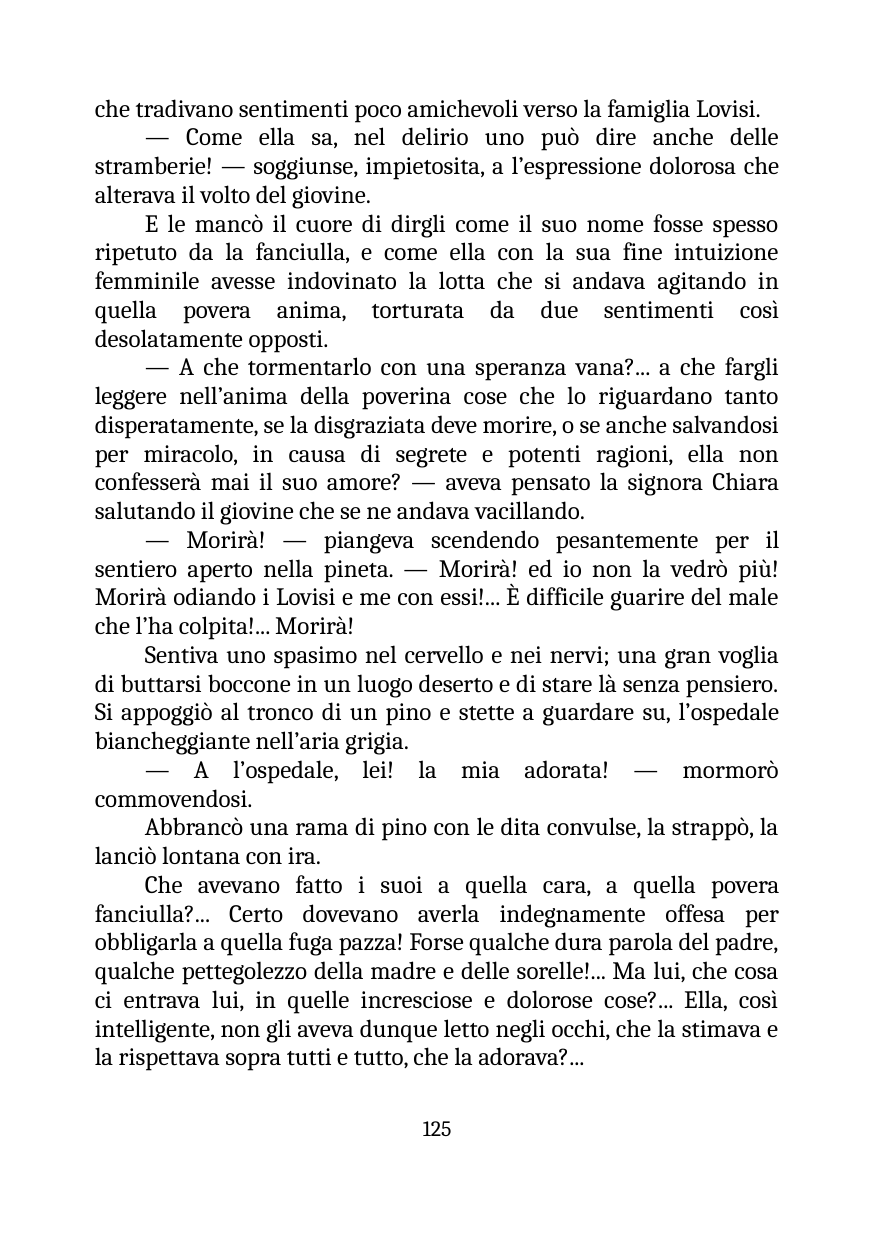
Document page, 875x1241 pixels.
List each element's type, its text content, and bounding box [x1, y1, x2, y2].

text — A l’ospedale, lei! la mia adorata! — mormorò commovendosi. [94, 756, 779, 813]
text — Come ella sa, nel delirio uno può dire anche delle stramberie! — soggiunse, impietosita, a l’espressione dolorosa che alterava il volto del giovine. [94, 123, 779, 209]
text Abbrancò una rama di pino con le dita convulse, la strappò, la lanciò lontana con ira. [94, 813, 779, 871]
text — A che tormentarlo con una speranza vana?... a che fargli leggere nell’anima della poverina cose che lo riguardano tanto disperatamente, se la disgraziata deve morire, o se anche salvandosi per miracolo, in causa di segrete e potenti ragioni, ella non confesserà mai il suo amore? — aveva pensato la signora Chiara salutando il giovine che se ne andava vacillando. [94, 353, 779, 526]
text Che avevano fatto i suoi a quella cara, a quella povera fanciulla?... Certo dovevano averla indegnamente offesa per obbligarla a quella fuga pazza! Forse qualche dura parola del padre, qualche pettegolezzo della madre e delle sorelle!... Ma lui, che cosa ci entrava lui, in quelle incresciose e dolorose cose?... Ella, così intelligente, non gli aveva dunque letto negli occhi, che la stimava e la rispettava sopra tutti e tutto, che la adorava?... [94, 871, 779, 1072]
text E le mancò il cuore di dirgli come il suo nome fosse spesso ripetuto da la fanciulla, e come ella con la sua fine intuizione femminile avesse indovinato la lotta che si andava agitando in quella povera anima, torturata da due sentimenti così desolatamente opposti. [94, 209, 779, 353]
text che tradivano sentimenti poco amichevoli verso la famiglia Lovisi. [94, 94, 779, 123]
text Sentiva uno spasimo nel cervello e nei nervi; una gran voglia di buttarsi boccone in un luogo deserto e di stare là senza pensiero. Si appoggiò al tronco di un pino e stette a guardare su, l’ospedale biancheggiante nell’aria grigia. [94, 641, 779, 756]
text — Morirà! — piangeva scendendo pesantemente per il sentiero aperto nella pineta. — Morirà! ed io non la vedrò più! Morirà odiando i Lovisi e me con essi!... È difficile guarire del male che l’ha colpita!... Morirà! [94, 526, 779, 641]
